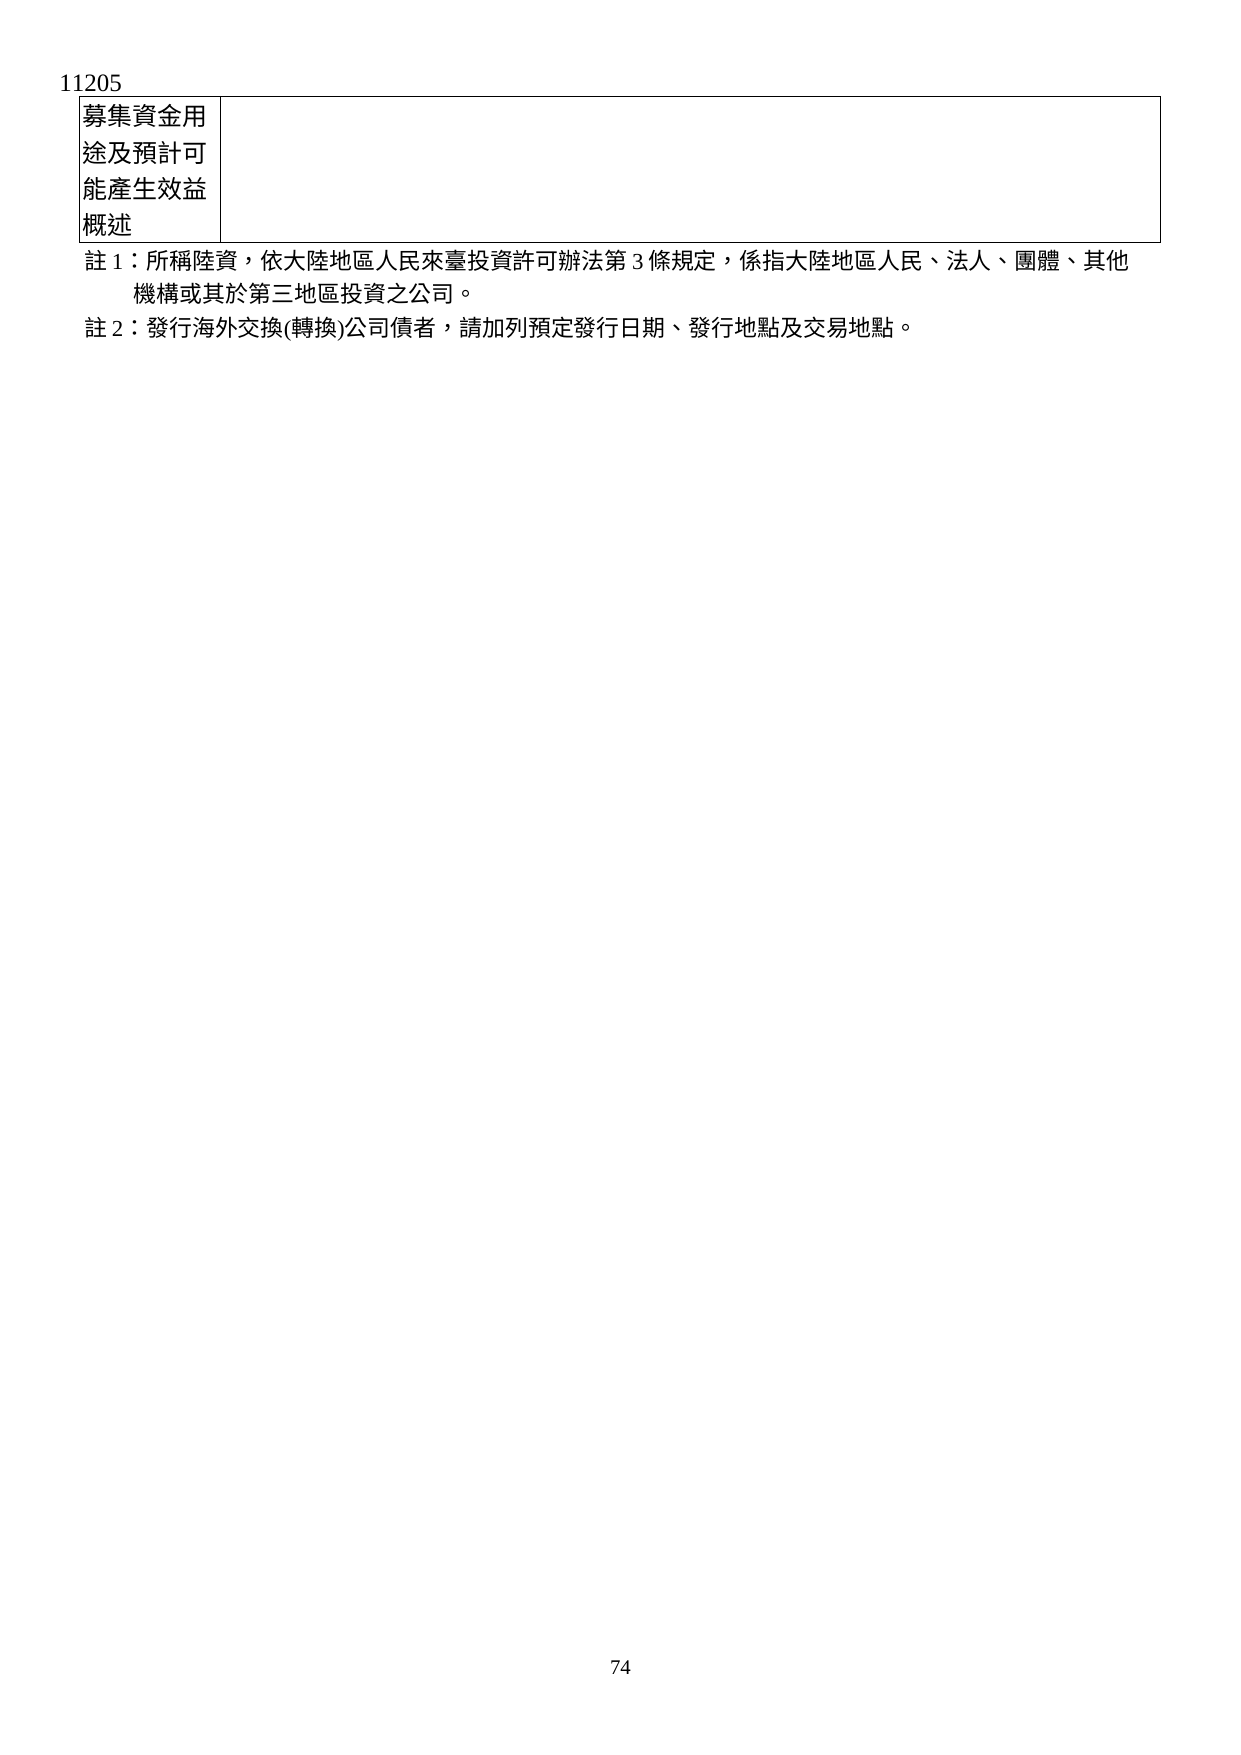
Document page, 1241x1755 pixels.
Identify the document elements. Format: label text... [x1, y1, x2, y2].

table_cell [221, 97, 1160, 242]
subtitle 註1：所稱陸資，依大陸地區人民來臺投資許可辦法第3條規定，係指大陸地區人民、法人、團體、其他機構或其於第三地區投資之公司。 [84, 243, 1131, 309]
table_cell 募集資金用途及預計可能產生效益概述 [80, 97, 220, 242]
subtitle 註2：發行海外交換(轉換)公司債者，請加列預定發行日期、發行地點及交易地點。 [84, 309, 1131, 343]
